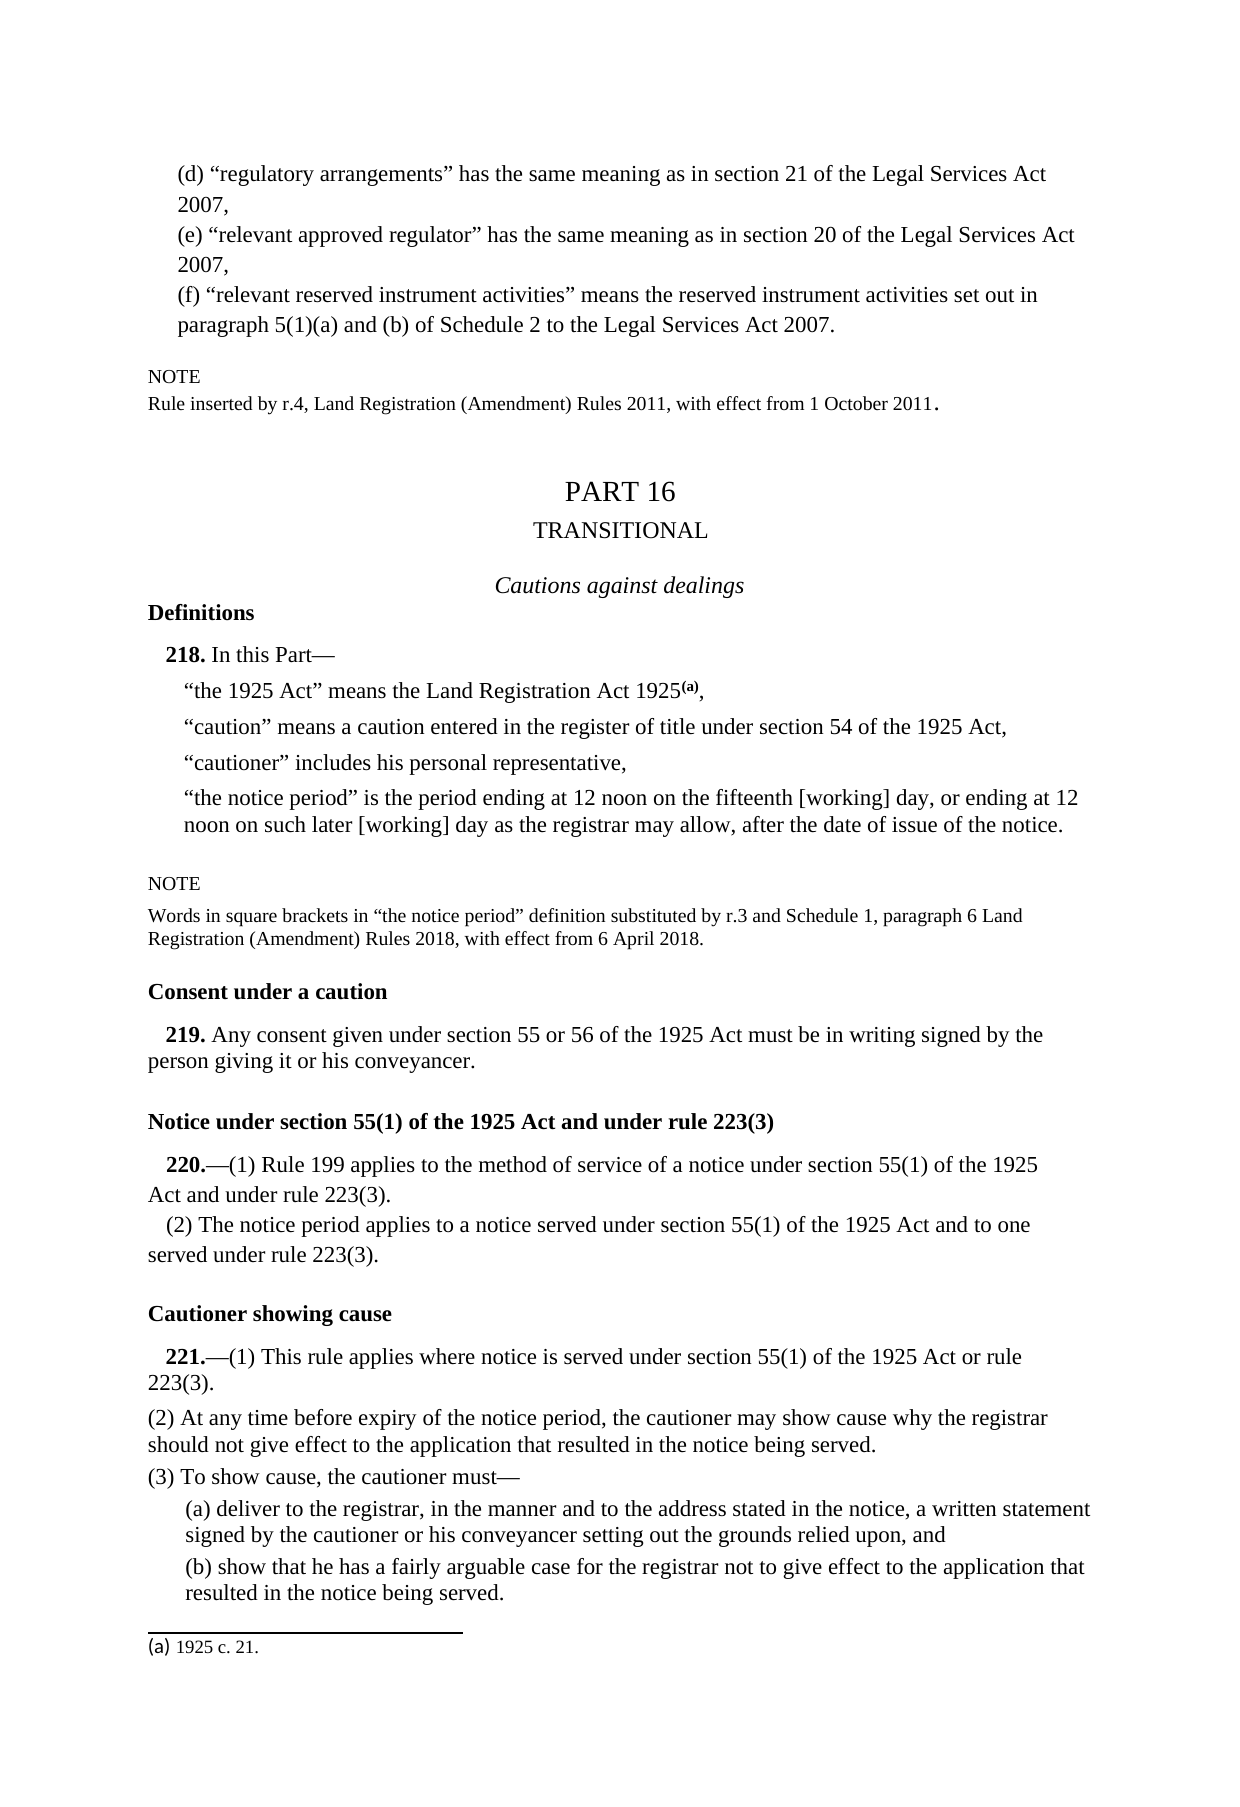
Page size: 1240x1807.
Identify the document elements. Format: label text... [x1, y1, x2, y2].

subtitle Notice under section 55(1) of the 1925 Act and under rule 223(3) [148, 1108, 1099, 1134]
text (a) deliver to the registrar, in the manner and to the address stated in the notice, a written statement signed by the cautioner or his conveyancer setting out the grounds relied upon, and [185, 1495, 1099, 1547]
subtitle NOTE [148, 872, 1099, 895]
subtitle PART 16 [148, 474, 1099, 507]
text 220.—(1) Rule 199 applies to the method of service of a notice under section 55(1) of the 1925 Act and under rule 223(3). [148, 1151, 1076, 1207]
text “cautioner” includes his personal representative, [184, 748, 1099, 775]
subtitle NOTE [148, 364, 1099, 387]
subtitle Consent under a caution [148, 978, 1099, 1005]
text TRANSITIONAL [148, 516, 1099, 544]
text Cautions against dealings [148, 571, 1099, 599]
text (b) show that he has a fairly arguable case for the registrar not to give effect to the application that resulted in the notice being served. [185, 1553, 1099, 1606]
text “the notice period” is the period ending at 12 noon on the fifteenth [working] day, or ending at 12 noon on such later [working] day as the registrar may allow, after the date of issue of the notice. [184, 784, 1099, 837]
text (d) “regulatory arrangements” has the same meaning as in section 21 of the Legal Services Act 2007, [177, 161, 1099, 217]
text “caution” means a caution entered in the register of title under section 54 of the 1925 Act, [184, 713, 1099, 739]
subtitle Cautioner showing cause [148, 1300, 1099, 1327]
text (2) At any time before expiry of the notice period, the cautioner may show cause why the registrar should not give effect to the application that resulted in the notice being served. [148, 1404, 1099, 1457]
subtitle Rule inserted by r.4, Land Registration (Amendment) Rules 2011, with effect from 1 October 2011. [148, 387, 1099, 416]
text (e) “relevant approved regulator” has the same meaning as in section 20 of the Legal Services Act 2007, [177, 221, 1099, 277]
text 1925 c. 21. [148, 1633, 1099, 1659]
text Words in square brackets in “the notice period” definition substituted by r.3 and Schedule 1, paragraph 6 Land Registration (Amendment) Rules 2018, with effect from 6 April 2018. [148, 904, 1099, 949]
text 221.—(1) This rule applies where notice is served under section 55(1) of the 1925 Act or rule 223(3). [148, 1343, 1075, 1395]
text (2) The notice period applies to a notice served under section 55(1) of the 1925 Act and to one served under rule 223(3). [148, 1211, 1076, 1268]
text (f) “relevant reserved instrument activities” means the reserved instrument activities set out in paragraph 5(1)(a) and (b) of Schedule 2 to the Legal Services Act 2007. [177, 281, 1099, 338]
subtitle Definitions [148, 599, 1099, 625]
subtitle 219. Any consent given under section 55 or 56 of the 1925 Act must be in writing signed by the person giving it or his conveyancer. [148, 1021, 1099, 1073]
text (3) To show cause, the cautioner must— [148, 1463, 1099, 1489]
text “the 1925 Act” means the Land Registration Act 1925, [184, 677, 1099, 704]
subtitle 218. In this Part— [165, 642, 1099, 668]
